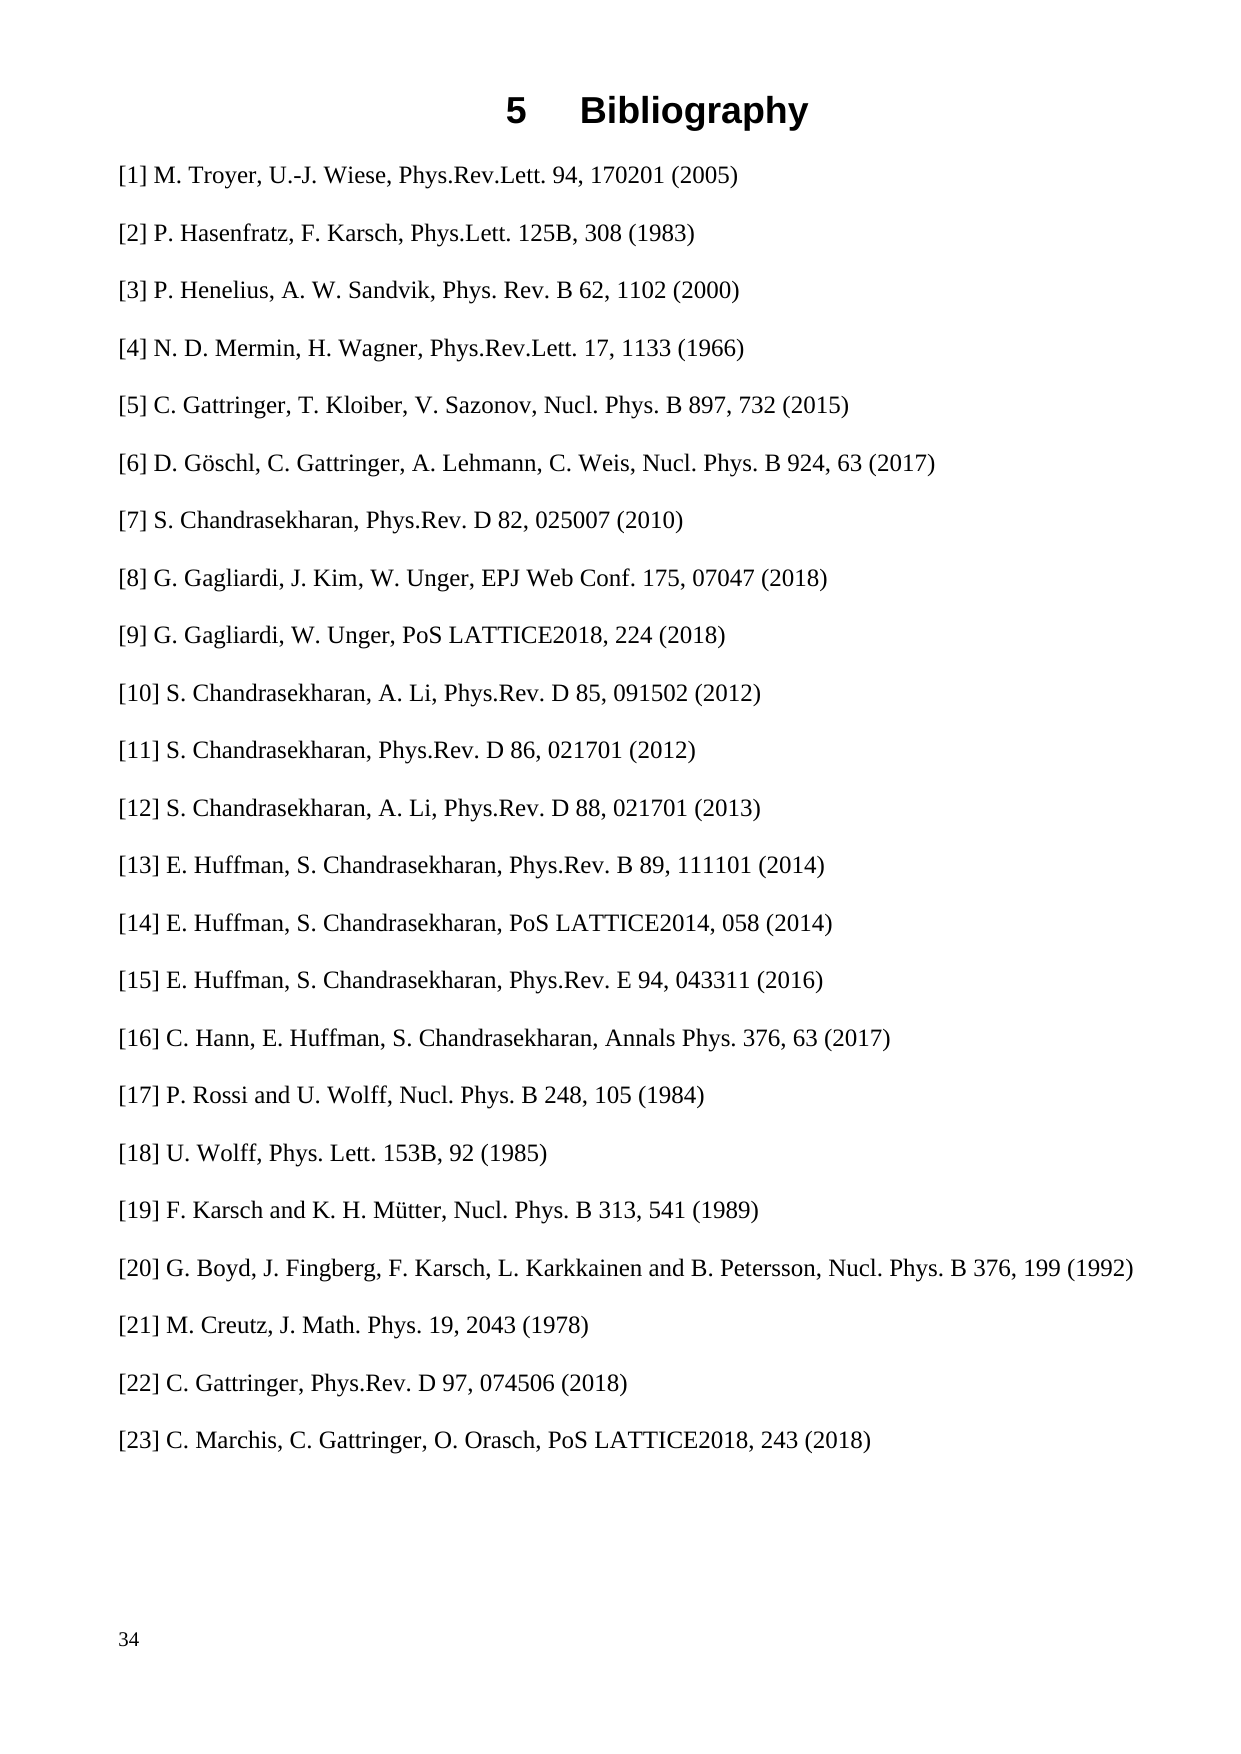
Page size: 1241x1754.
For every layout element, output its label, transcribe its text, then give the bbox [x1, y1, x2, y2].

text [20] G. Boyd, J. Fingberg, F. Karsch, L. Karkkainen and B. Petersson, Nucl. Phys. B 376, 199 (1992) [118, 1253, 1196, 1282]
text [15] E. Huffman, S. Chandrasekharan, Phys.Rev. E 94, 043311 (2016) [118, 966, 1196, 994]
text [21] M. Creutz, J. Math. Phys. 19, 2043 (1978) [118, 1311, 1196, 1339]
text [2] P. Hasenfratz, F. Karsch, Phys.Lett. 125B, 308 (1983) [118, 218, 1196, 247]
text [4] N. D. Mermin, H. Wagner, Phys.Rev.Lett. 17, 1133 (1966) [118, 333, 1196, 362]
text [17] P. Rossi and U. Wolff, Nucl. Phys. B 248, 105 (1984) [118, 1081, 1196, 1109]
text [10] S. Chandrasekharan, A. Li, Phys.Rev. D 85, 091502 (2012) [118, 678, 1196, 707]
text [1] M. Troyer, U.-J. Wiese, Phys.Rev.Lett. 94, 170201 (2005) [118, 161, 1196, 189]
text [8] G. Gagliardi, J. Kim, W. Unger, EPJ Web Conf. 175, 07047 (2018) [118, 563, 1196, 592]
text [18] U. Wolff, Phys. Lett. 153B, 92 (1985) [118, 1138, 1196, 1167]
text [5] C. Gattringer, T. Kloiber, V. Sazonov, Nucl. Phys. B 897, 732 (2015) [118, 391, 1196, 419]
text [6] D. Göschl, C. Gattringer, A. Lehmann, C. Weis, Nucl. Phys. B 924, 63 (2017) [118, 448, 1196, 477]
text [14] E. Huffman, S. Chandrasekharan, PoS LATTICE2014, 058 (2014) [118, 908, 1196, 937]
subtitle Bibliography [118, 89, 1196, 132]
text [22] C. Gattringer, Phys.Rev. D 97, 074506 (2018) [118, 1368, 1196, 1397]
text [19] F. Karsch and K. H. Mütter, Nucl. Phys. B 313, 541 (1989) [118, 1196, 1196, 1224]
text [13] E. Huffman, S. Chandrasekharan, Phys.Rev. B 89, 111101 (2014) [118, 851, 1196, 879]
text [7] S. Chandrasekharan, Phys.Rev. D 82, 025007 (2010) [118, 506, 1196, 534]
text [9] G. Gagliardi, W. Unger, PoS LATTICE2018, 224 (2018) [118, 621, 1196, 649]
text [3] P. Henelius, A. W. Sandvik, Phys. Rev. B 62, 1102 (2000) [118, 276, 1196, 304]
text [16] C. Hann, E. Huffman, S. Chandrasekharan, Annals Phys. 376, 63 (2017) [118, 1023, 1196, 1052]
text [23] C. Marchis, C. Gattringer, O. Orasch, PoS LATTICE2018, 243 (2018) [118, 1426, 1196, 1454]
text [12] S. Chandrasekharan, A. Li, Phys.Rev. D 88, 021701 (2013) [118, 793, 1196, 822]
text [11] S. Chandrasekharan, Phys.Rev. D 86, 021701 (2012) [118, 736, 1196, 764]
